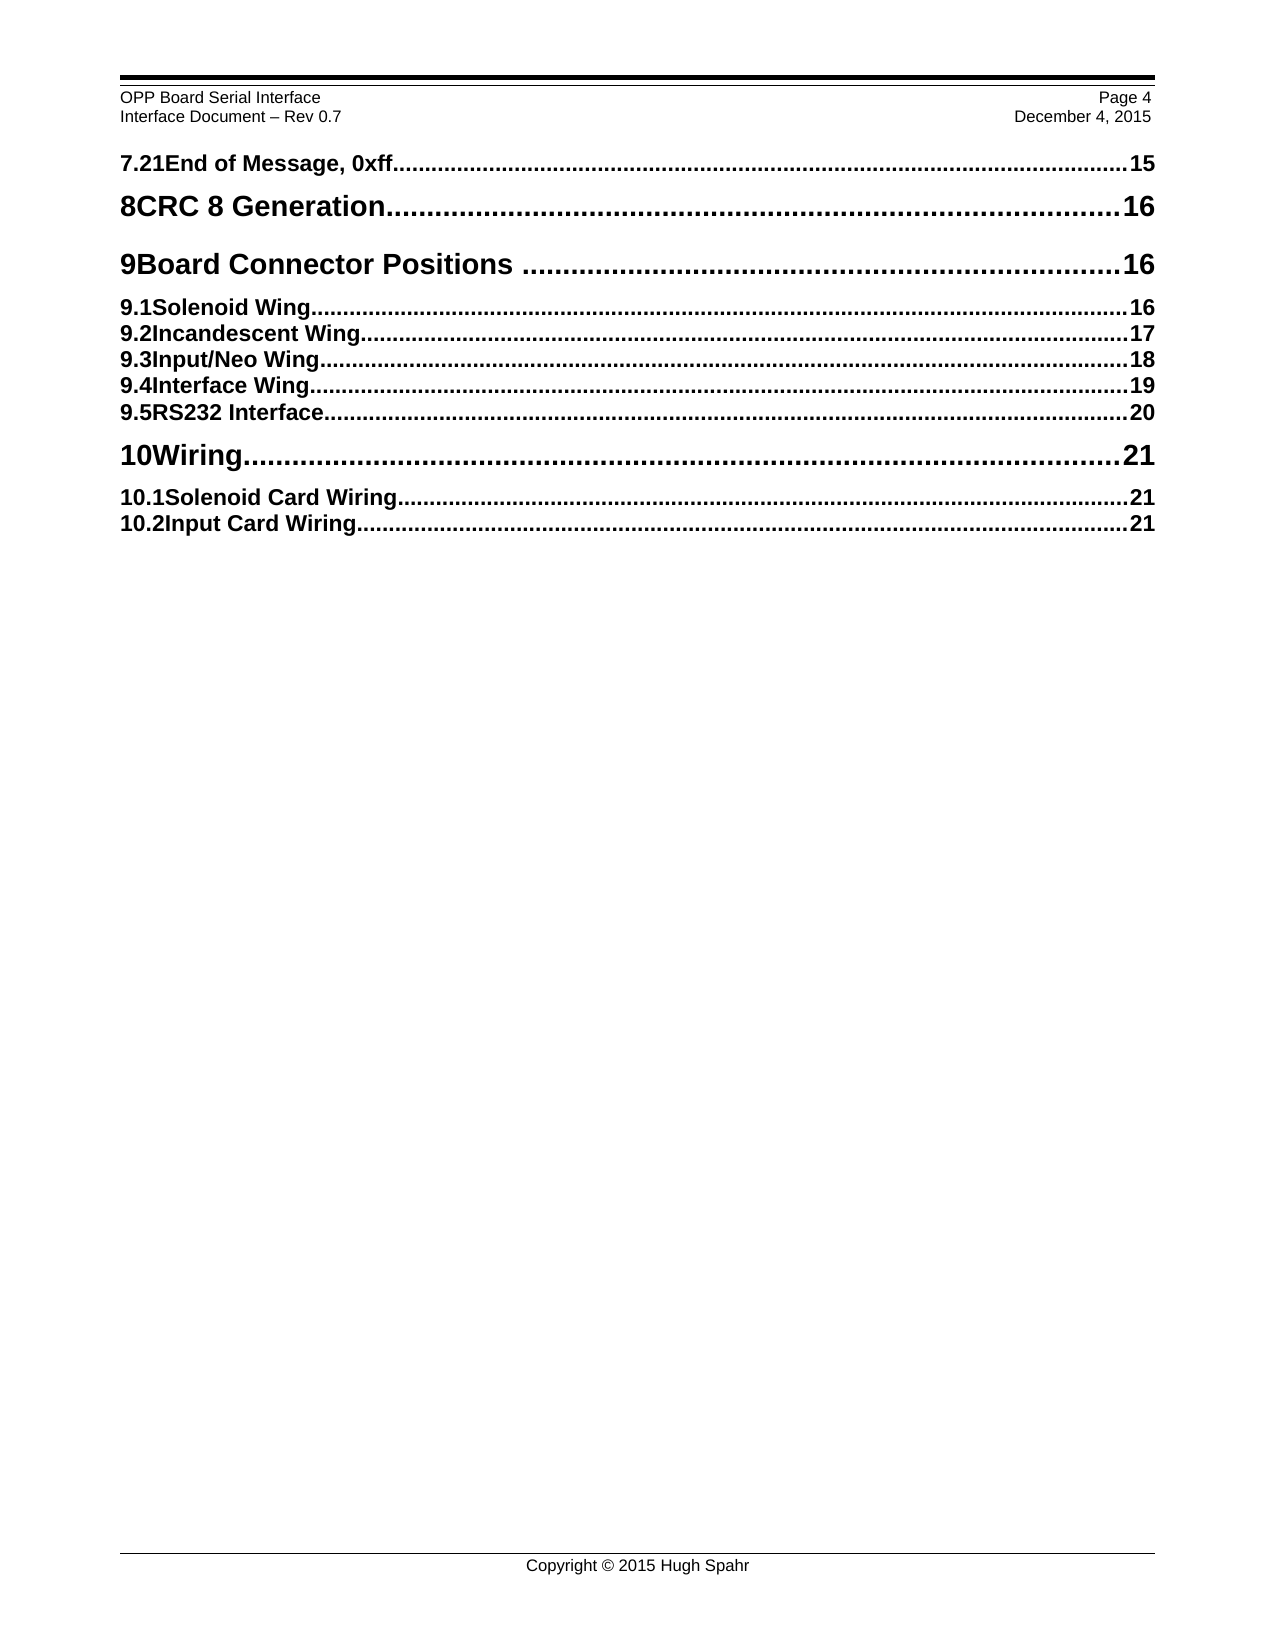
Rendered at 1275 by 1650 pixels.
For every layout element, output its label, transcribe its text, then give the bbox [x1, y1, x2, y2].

text 7.21End of Message, 0xff 15 [120, 150, 1155, 176]
text 9.1Solenoid Wing 16 [120, 293, 1155, 320]
text 9.3Input/Neo Wing 18 [120, 346, 1155, 372]
text 10Wiring 21 [120, 438, 1155, 471]
text 10.2Input Card Wiring 21 [120, 510, 1155, 536]
text 10.1Solenoid Card Wiring 21 [120, 484, 1155, 510]
text 9.4Interface Wing 19 [120, 372, 1155, 399]
text 8CRC 8 Generation 16 [120, 189, 1155, 222]
text 9.5RS232 Interface 20 [120, 399, 1155, 425]
text 9Board Connector Positions 16 [120, 247, 1155, 281]
text 9.2Incandescent Wing 17 [120, 320, 1155, 346]
